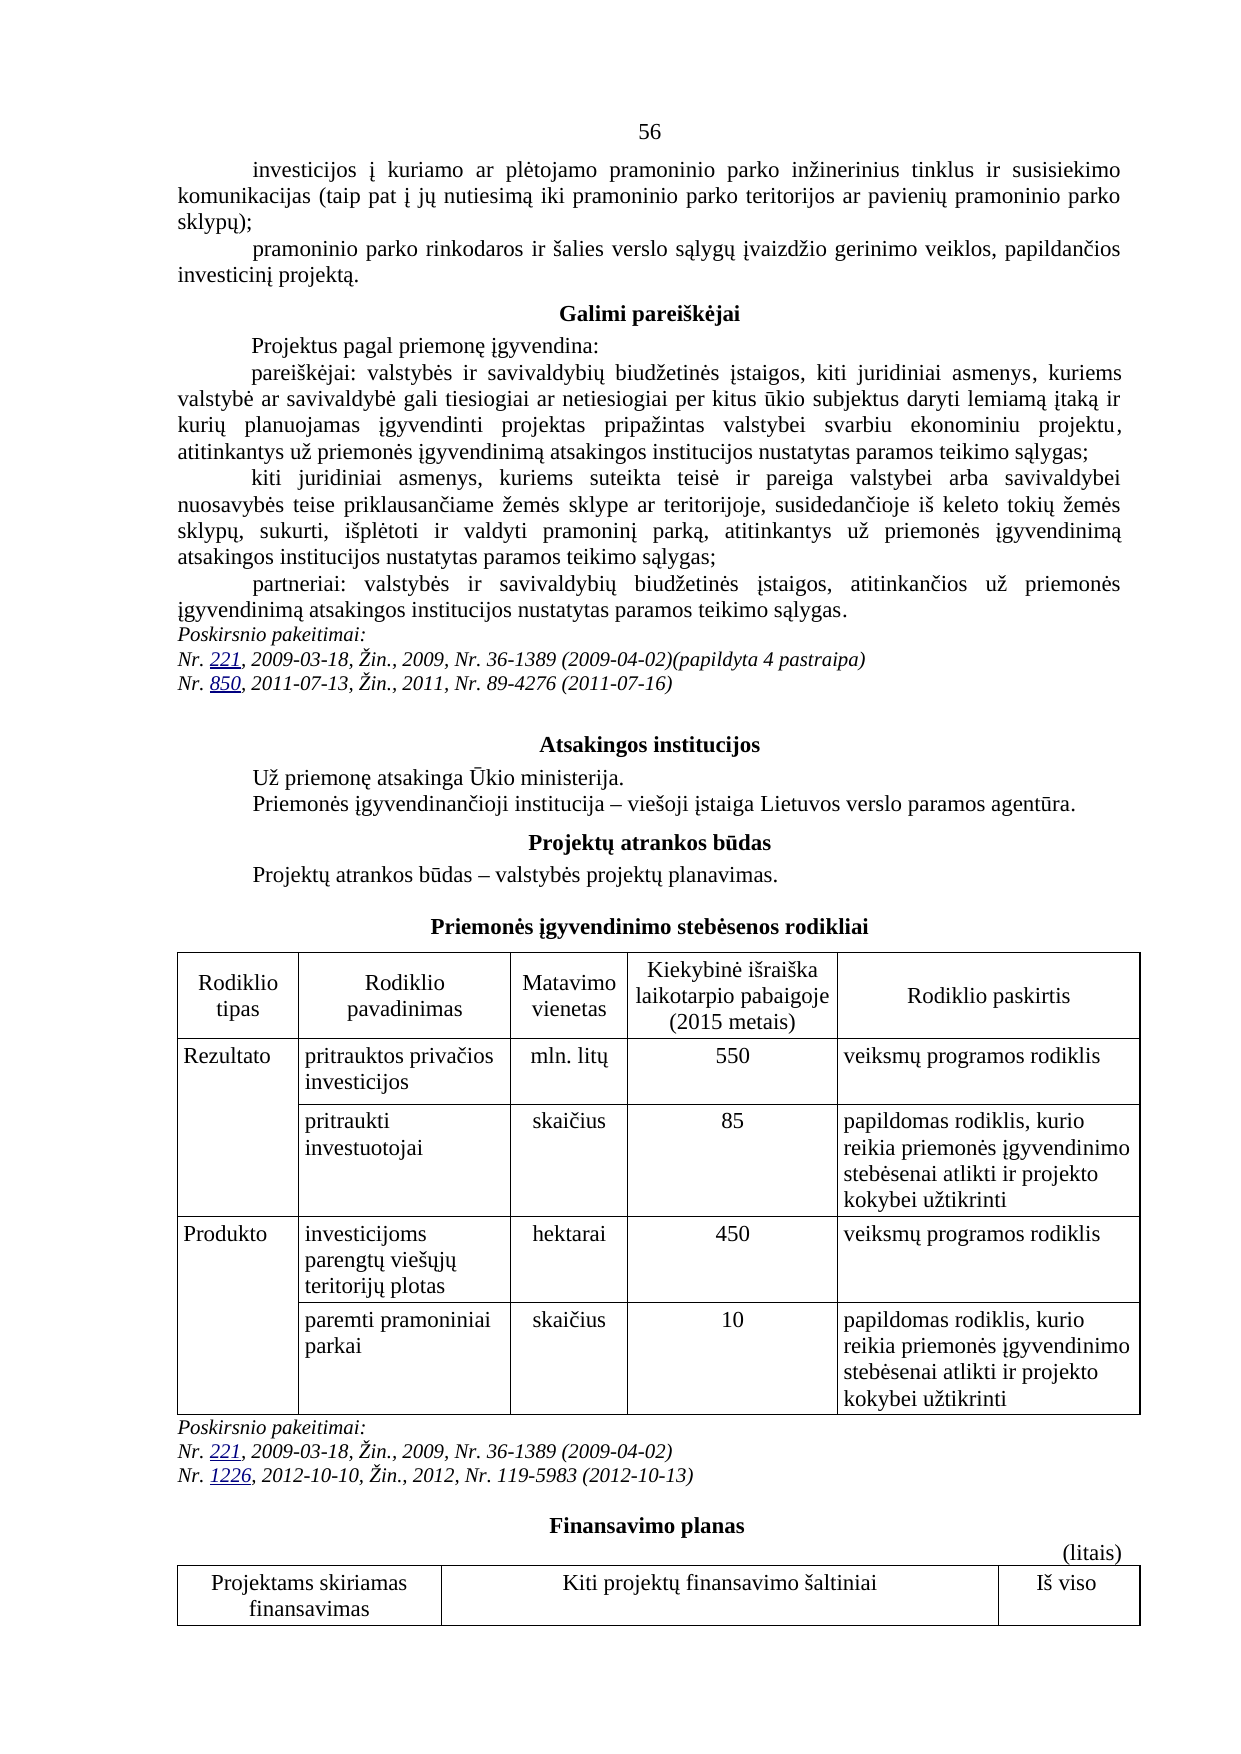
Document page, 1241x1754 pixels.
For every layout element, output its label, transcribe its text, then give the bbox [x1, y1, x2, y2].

table_cell skaičius [511, 1105, 627, 1216]
text Projektus pagal priemonę įgyvendina: [177, 332, 1122, 359]
table_cell paremti pramoniniai parkai [299, 1303, 510, 1414]
text Projektų atrankos būdas – valstybės projektų planavimas. [177, 862, 1122, 888]
text Atsakingos institucijos [177, 731, 1122, 757]
text Nr. 850, 2011-07-13, Žin., 2011, Nr. 89-4276 (2011-07-16) [177, 671, 1122, 694]
table_cell pritrauktos privačios investicijos [299, 1039, 510, 1103]
text Už priemonę atsakinga Ūkio ministerija. [177, 764, 1122, 790]
table_cell veiksmų programos rodiklis [838, 1039, 1139, 1103]
table_header Matavimo vienetas [511, 953, 627, 1038]
table_cell veiksmų programos rodiklis [838, 1217, 1139, 1302]
table_cell hektarai [511, 1217, 627, 1302]
table_cell Produkto [178, 1217, 298, 1414]
table_cell 10 [628, 1303, 837, 1414]
text Galimi pareiškėjai [177, 300, 1122, 326]
table_header Kiekybinė išraiška laikotarpio pabaigoje (2015 metais) [628, 953, 837, 1038]
text (litais) [987, 1538, 1122, 1565]
text kiti juridiniai asmenys, kuriems suteikta teisė ir pareiga valstybei arba savivaldybei nuosavybės teise priklausančiame žemės sklype ar teritorijoje, susidedančioje iš keleto tokių žemės sklypų, sukurti, išplėtoti ir valdyti pramoninį parką, atitinkantys už priemonės įgyvendinimą atsakingos institucijos nustatytas paramos teikimo sąlygas; [177, 464, 1122, 570]
table_cell 450 [628, 1217, 837, 1302]
text investicijos į kuriamo ar plėtojamo pramoninio parko inžinerinius tinklus ir susisiekimo komunikacijas (taip pat į jų nutiesimą iki pramoninio parko teritorijos ar pavienių pramoninio parko sklypų); [177, 156, 1122, 235]
table_header Iš viso [999, 1566, 1139, 1624]
text Priemonės įgyvendinančioji institucija – viešoji įstaiga Lietuvos verslo paramos agentūra. [177, 790, 1122, 816]
table_cell papildomas rodiklis, kurio reikia priemonės įgyvendi­nimo stebėsenai atlikti ir projekto kokybei užtikrinti [838, 1105, 1139, 1216]
text pareiškėjai: valstybės ir savivaldybių biudžetinės įstaigos, kiti juridiniai asmenys, kuriems valstybė ar savivaldybė gali tiesiogiai ar netiesiogiai per kitus ūkio subjektus daryti lemiamą įtaką ir kurių planuojamas įgyvendinti projektas pripažintas valstybei svarbiu ekonominiu projektu, atitinkantys už priemonės įgyvendinimą atsakingos institucijos nustatytas paramos teikimo sąlygas; [177, 359, 1122, 464]
table_cell 85 [628, 1105, 837, 1216]
text partneriai: valstybės ir savivaldybių biudžetinės įstaigos, atitinkančios už priemonės įgyvendinimą atsakingos institucijos nustatytas paramos teikimo sąlygas. [177, 570, 1122, 622]
table_header Rodiklio tipas [178, 953, 298, 1038]
text Nr. 221, 2009-03-18, Žin., 2009, Nr. 36-1389 (2009-04-02)(papildyta 4 pastraipa) [177, 646, 1122, 671]
table_cell papildomas rodiklis, kurio reikia priemonės įgyvendi­nimo stebėsenai atlikti ir projekto kokybei užtikrinti [838, 1303, 1139, 1414]
table_cell investicijoms parengtų viešųjų teritorijų plotas [299, 1217, 510, 1302]
table_cell skaičius [511, 1303, 627, 1414]
text Poskirsnio pakeitimai: [177, 1415, 1122, 1439]
table_header Projektams skiriamas finansavimas [178, 1566, 441, 1624]
text Poskirsnio pakeitimai: [177, 622, 1122, 646]
text Priemonės įgyvendinimo stebėsenos rodikliai [177, 913, 1122, 939]
table_header Kiti projektų finansavimo šaltiniai [442, 1566, 998, 1624]
text pramoninio parko rinkodaros ir šalies verslo sąlygų įvaizdžio gerinimo veiklos, papildančios investicinį projektą. [177, 235, 1122, 287]
table_header Rodiklio paskirtis [838, 953, 1139, 1038]
text Finansavimo planas [177, 1512, 1122, 1538]
text Nr. 1226, 2012-10-10, Žin., 2012, Nr. 119-5983 (2012-10-13) [177, 1463, 1122, 1487]
table_header Rodiklio pavadinimas [299, 953, 510, 1038]
table_cell mln. litų [511, 1039, 627, 1103]
table_cell pritraukti investuotojai [299, 1105, 510, 1216]
text Nr. 221, 2009-03-18, Žin., 2009, Nr. 36-1389 (2009-04-02) [177, 1439, 1122, 1463]
table_cell Rezultato [178, 1039, 298, 1216]
table_cell 550 [628, 1039, 837, 1103]
text Projektų atrankos būdas [177, 829, 1122, 855]
